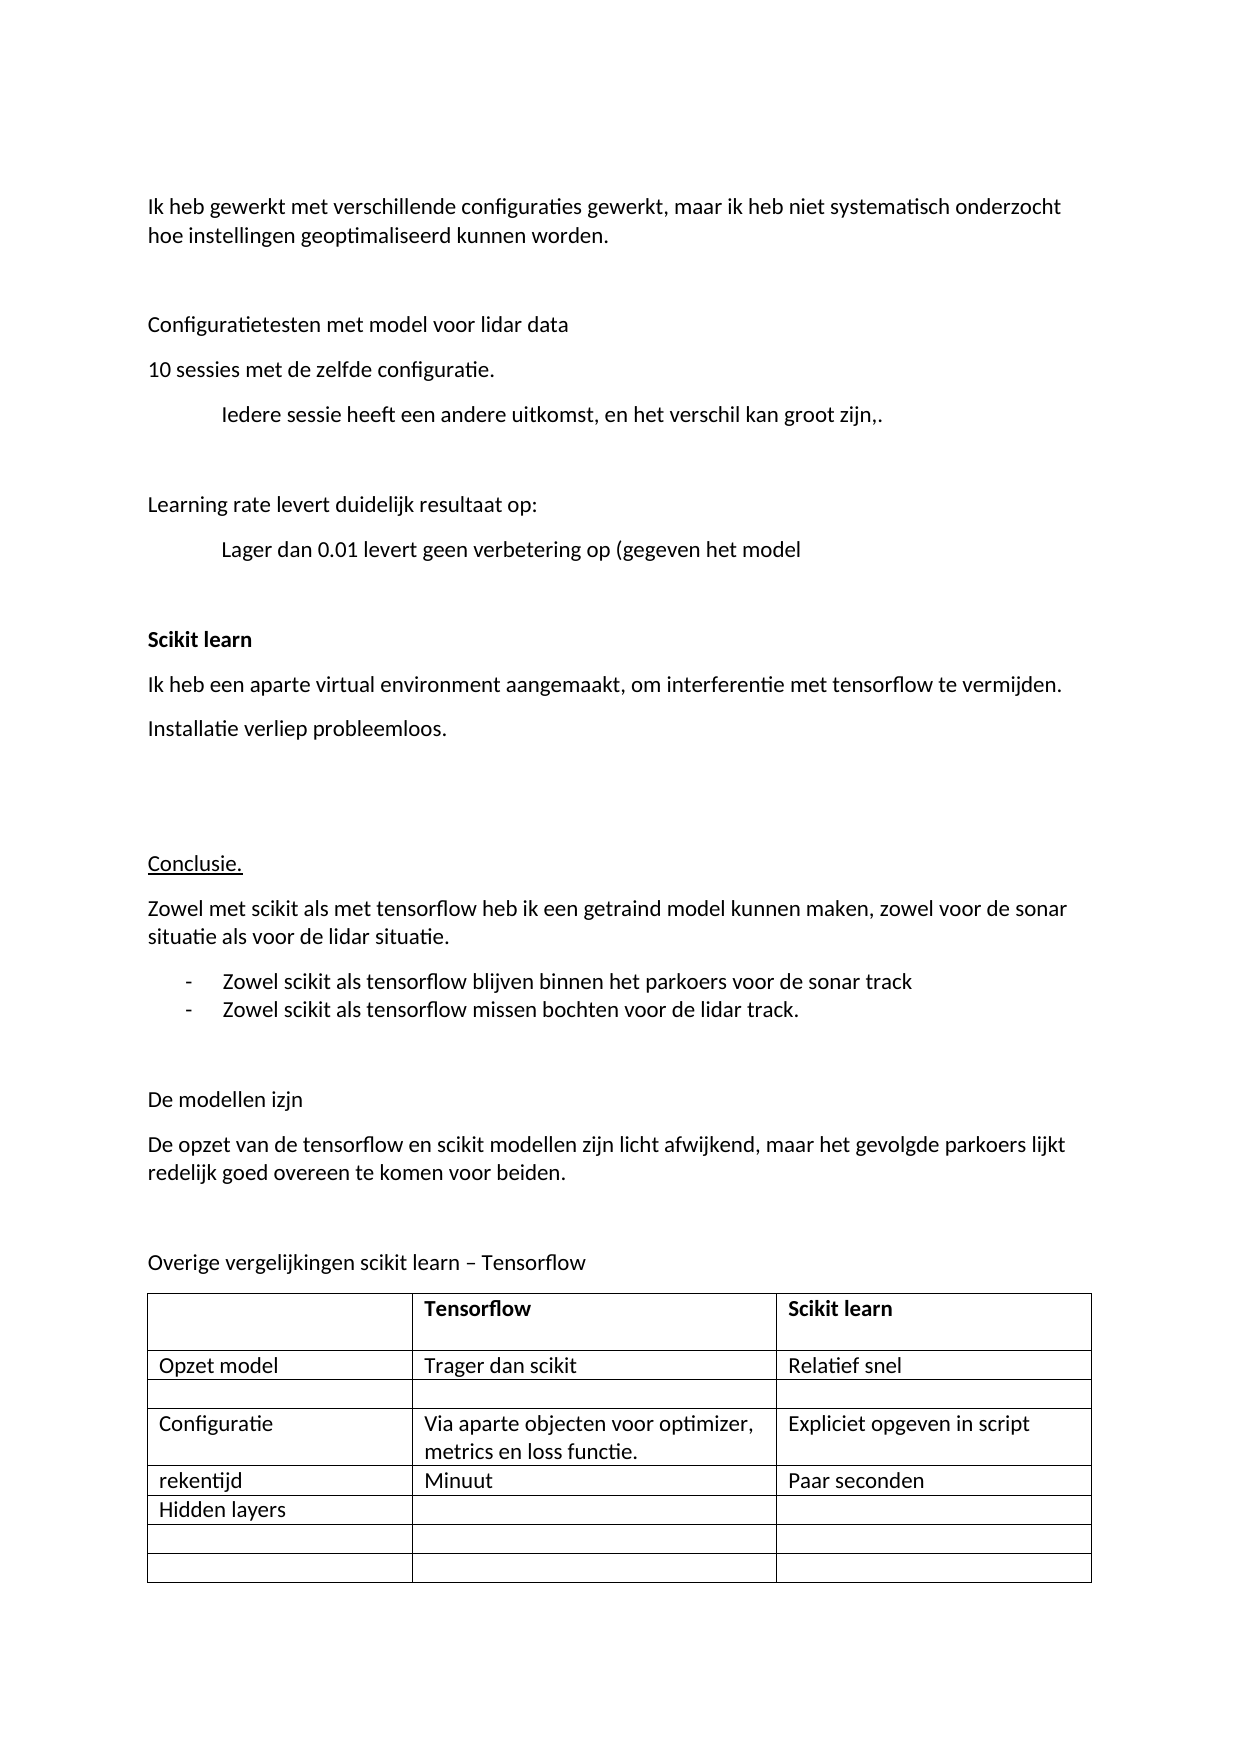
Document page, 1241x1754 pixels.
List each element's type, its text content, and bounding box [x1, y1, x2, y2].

text Learning rate levert duidelijk resultaat op: [148, 490, 1093, 518]
table_cell [148, 1525, 412, 1553]
text 10 sessies met de zelfde configuratie. [148, 355, 1093, 383]
text De opzet van de tensorflow en scikit modellen zijn licht afwijkend, maar het gevolgde parkoers lijkt redelijk goed overeen te komen voor beiden. [148, 1130, 1093, 1186]
table_cell Minuut [413, 1466, 776, 1494]
text Iedere sessie heeft een andere uitkomst, en het verschil kan groot zijn,. [148, 400, 1093, 428]
list Zowel scikit als tensorflow blijven binnen het parkoers voor de sonar track [185, 967, 1093, 995]
text Ik heb gewerkt met verschillende configuraties gewerkt, maar ik heb niet systematisch onderzocht hoe instellingen geoptimaliseerd kunnen worden. [148, 192, 1093, 249]
table_cell Expliciet opgeven in script [777, 1409, 1091, 1465]
table_header Tensorflow [413, 1294, 776, 1350]
table_header Scikit learn [777, 1294, 1091, 1350]
table_cell [777, 1525, 1091, 1553]
list Zowel scikit als tensorflow missen bochten voor de lidar track. [185, 996, 1093, 1023]
table_cell Paar seconden [777, 1466, 1091, 1494]
table_cell [413, 1380, 776, 1408]
table_header [148, 1294, 412, 1350]
table_cell [777, 1380, 1091, 1408]
table_cell [777, 1496, 1091, 1523]
table_cell Via aparte objecten voor optimizer, metrics en loss functie. [413, 1409, 776, 1465]
text De modellen izjn [148, 1085, 1093, 1113]
table_cell [777, 1554, 1091, 1582]
text Ik heb een aparte virtual environment aangemaakt, om interferentie met tensorflow te vermijden. [148, 670, 1093, 698]
table_cell Relatief snel [777, 1351, 1091, 1379]
table_cell Trager dan scikit [413, 1351, 776, 1379]
text Installatie verliep probleemloos. [148, 714, 1093, 743]
table_cell Configuratie [148, 1409, 412, 1465]
table_cell rekentijd [148, 1466, 412, 1494]
text Overige vergelijkingen scikit learn – Tensorflow [148, 1248, 1093, 1276]
text Scikit learn [148, 625, 1093, 653]
table_cell [413, 1554, 776, 1582]
table_cell [148, 1554, 412, 1582]
text Zowel met scikit als met tensorflow heb ik een getraind model kunnen maken, zowel voor de sonar situatie als voor de lidar situatie. [148, 894, 1093, 950]
table_cell Hidden layers [148, 1496, 412, 1523]
text Conclusie. [148, 849, 1093, 877]
table_cell [413, 1496, 776, 1523]
table_cell [148, 1380, 412, 1408]
text Configuratietesten met model voor lidar data [148, 311, 1093, 338]
table_cell [413, 1525, 776, 1553]
table_cell Opzet model [148, 1351, 412, 1379]
text Lager dan 0.01 levert geen verbetering op (gegeven het model [148, 535, 1093, 563]
